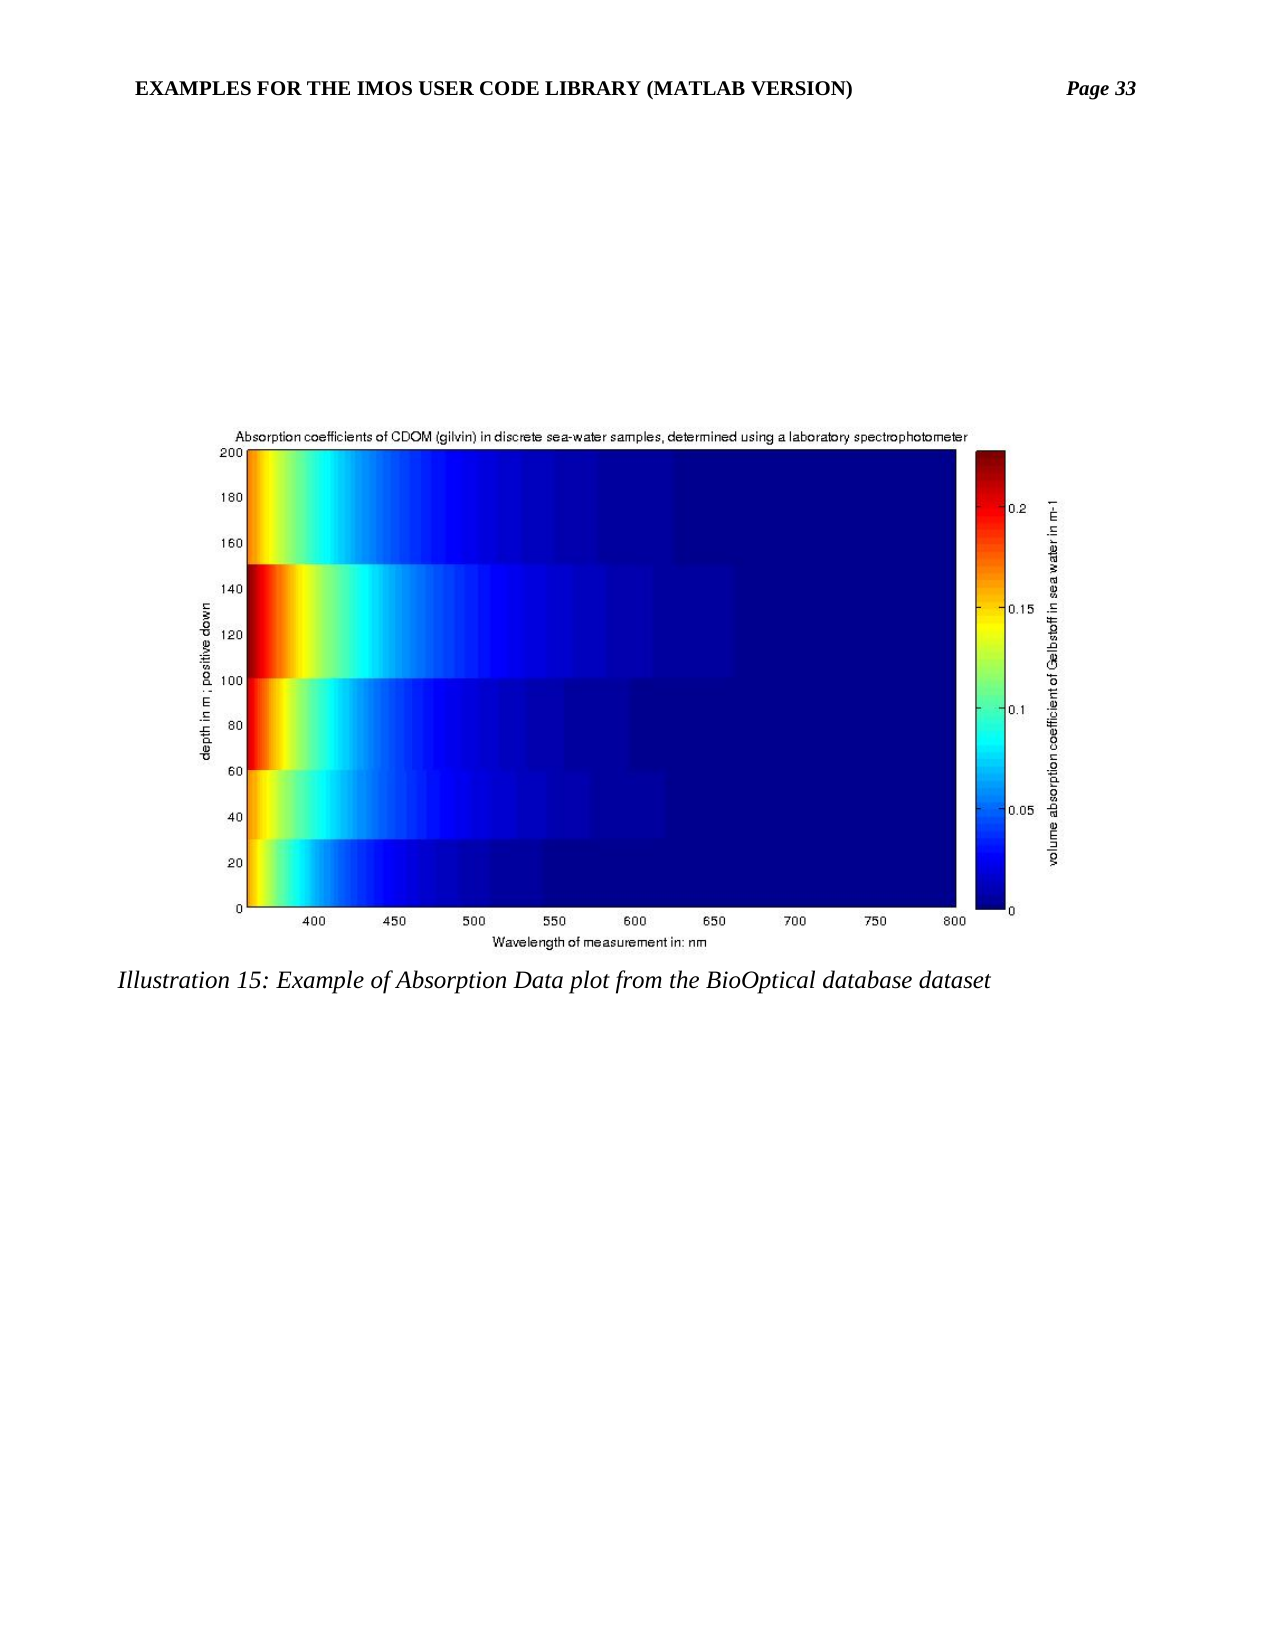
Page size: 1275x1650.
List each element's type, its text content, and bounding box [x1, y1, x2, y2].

picture [117, 409, 1123, 968]
text Illustration 15: Example of Absorption Data plot from the BioOptical database dataset [117, 968, 1179, 993]
